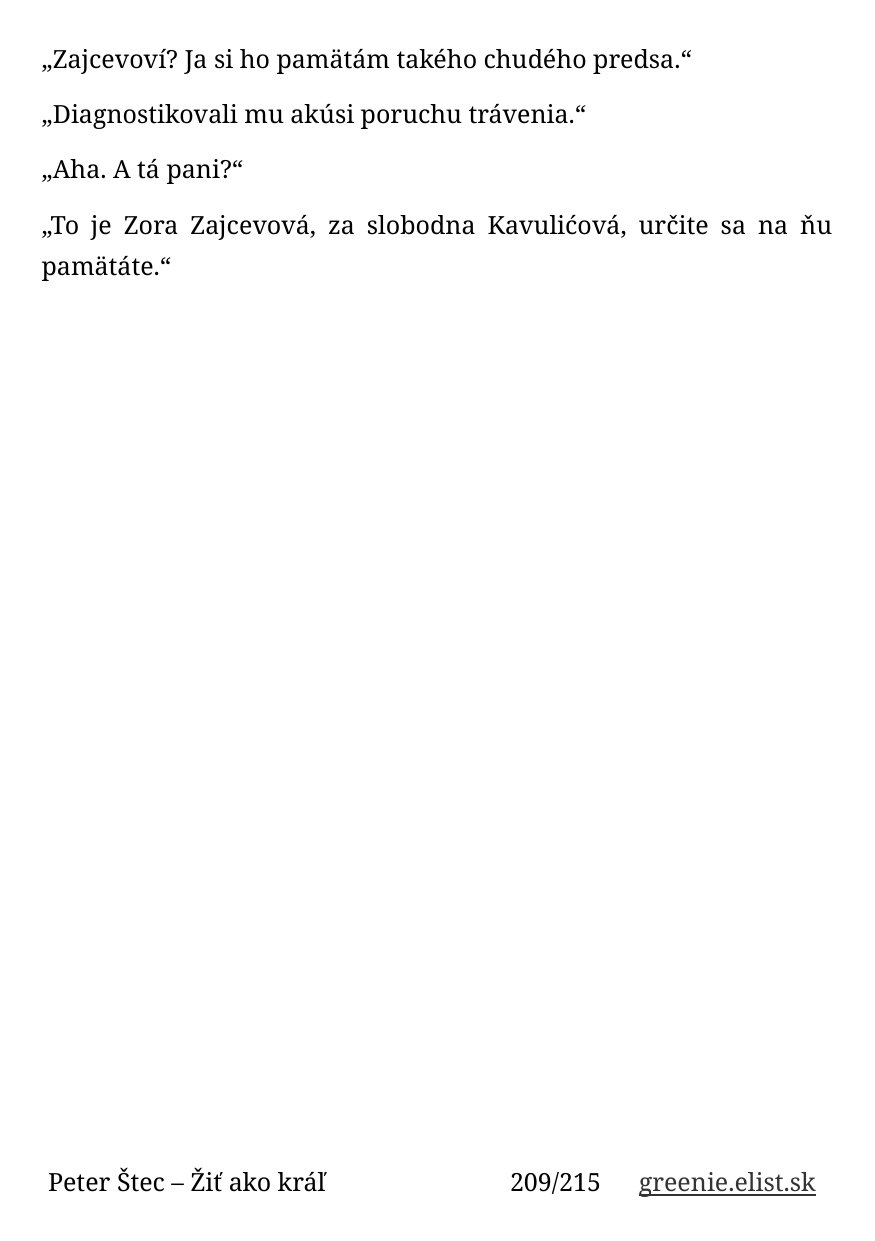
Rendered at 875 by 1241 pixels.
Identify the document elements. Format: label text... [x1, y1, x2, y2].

text „Diagnostikovali mu akúsi poruchu trávenia.“ [41, 97, 833, 131]
text „To je Zora Zajcevová, za slobodna Kavulićová, určite sa na ňu pamätáte.“ [41, 208, 833, 282]
text „Zajcevoví? Ja si ho pamätám takého chudého predsa.“ [41, 41, 833, 75]
text „Aha. A tá pani?“ [41, 152, 833, 186]
